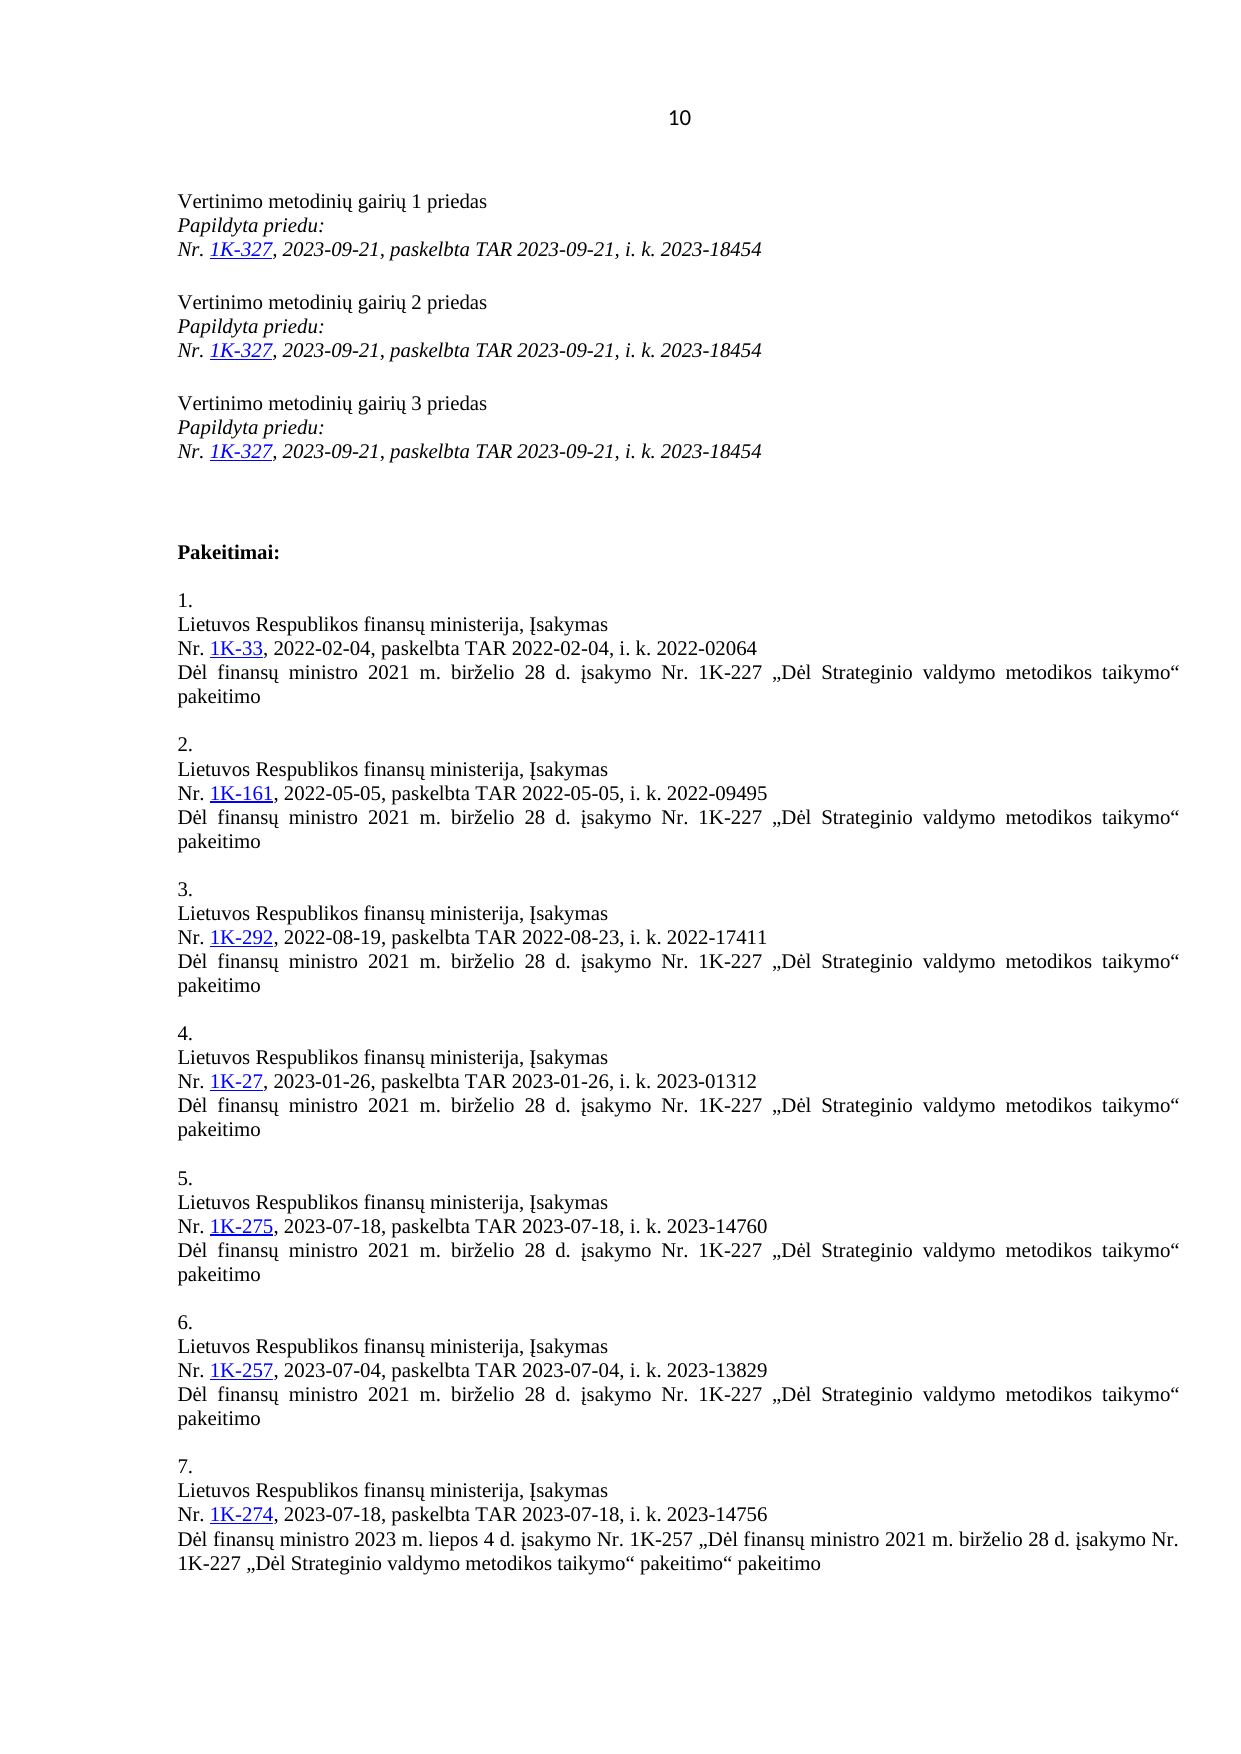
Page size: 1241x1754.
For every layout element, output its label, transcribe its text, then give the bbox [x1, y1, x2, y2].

text Dėl finansų ministro 2021 m. birželio 28 d. įsakymo Nr. 1K-227 „Dėl Strateginio valdymo metodikos taikymo“ pakeitimo [177, 1382, 1181, 1430]
text Nr. 1K-275, 2023-07-18, paskelbta TAR 2023-07-18, i. k. 2023-14760 [177, 1214, 1181, 1238]
text 2. [177, 732, 1181, 756]
text Papildyta priedu: [177, 213, 1181, 237]
text Vertinimo metodinių gairių 1 priedas [177, 189, 1181, 213]
text Nr. 1K-327, 2023-09-21, paskelbta TAR 2023-09-21, i. k. 2023-18454 [177, 237, 1181, 261]
text 6. [177, 1310, 1181, 1334]
text Nr. 1K-327, 2023-09-21, paskelbta TAR 2023-09-21, i. k. 2023-18454 [177, 338, 1181, 362]
text 4. [177, 1021, 1181, 1045]
text 5. [177, 1166, 1181, 1189]
text Nr. 1K-27, 2023-01-26, paskelbta TAR 2023-01-26, i. k. 2023-01312 [177, 1069, 1181, 1093]
text Nr. 1K-292, 2022-08-19, paskelbta TAR 2022-08-23, i. k. 2022-17411 [177, 925, 1181, 949]
text Vertinimo metodinių gairių 2 priedas [177, 290, 1181, 314]
text Dėl finansų ministro 2021 m. birželio 28 d. įsakymo Nr. 1K-227 „Dėl Strateginio valdymo metodikos taikymo“ pakeitimo [177, 1238, 1181, 1286]
text Dėl finansų ministro 2021 m. birželio 28 d. įsakymo Nr. 1K-227 „Dėl Strateginio valdymo metodikos taikymo“ pakeitimo [177, 949, 1181, 997]
text Dėl finansų ministro 2021 m. birželio 28 d. įsakymo Nr. 1K-227 „Dėl Strateginio valdymo metodikos taikymo“ pakeitimo [177, 804, 1181, 853]
text Nr. 1K-33, 2022-02-04, paskelbta TAR 2022-02-04, i. k. 2022-02064 [177, 636, 1181, 660]
text Pakeitimai: [177, 540, 1181, 564]
text Dėl finansų ministro 2021 m. birželio 28 d. įsakymo Nr. 1K-227 „Dėl Strateginio valdymo metodikos taikymo“ pakeitimo [177, 1093, 1181, 1141]
text Papildyta priedu: [177, 415, 1181, 439]
text Lietuvos Respublikos finansų ministerija, Įsakymas [177, 1478, 1181, 1502]
text Lietuvos Respublikos finansų ministerija, Įsakymas [177, 756, 1181, 781]
text Nr. 1K-327, 2023-09-21, paskelbta TAR 2023-09-21, i. k. 2023-18454 [177, 439, 1181, 463]
text Dėl finansų ministro 2021 m. birželio 28 d. įsakymo Nr. 1K-227 „Dėl Strateginio valdymo metodikos taikymo“ pakeitimo [177, 660, 1181, 708]
text Nr. 1K-257, 2023-07-04, paskelbta TAR 2023-07-04, i. k. 2023-13829 [177, 1358, 1181, 1382]
text Nr. 1K-161, 2022-05-05, paskelbta TAR 2022-05-05, i. k. 2022-09495 [177, 781, 1181, 804]
text Dėl finansų ministro 2023 m. liepos 4 d. įsakymo Nr. 1K-257 „Dėl finansų ministro 2021 m. birželio 28 d. įsakymo Nr. 1K-227 „Dėl Strateginio valdymo metodikos taikymo“ pakeitimo“ pakeitimo [177, 1526, 1181, 1574]
text 7. [177, 1454, 1181, 1478]
text Lietuvos Respublikos finansų ministerija, Įsakymas [177, 1189, 1181, 1214]
text Lietuvos Respublikos finansų ministerija, Įsakymas [177, 1045, 1181, 1069]
text 1. [177, 588, 1181, 612]
text Lietuvos Respublikos finansų ministerija, Įsakymas [177, 612, 1181, 636]
text 3. [177, 877, 1181, 901]
text Nr. 1K-274, 2023-07-18, paskelbta TAR 2023-07-18, i. k. 2023-14756 [177, 1502, 1181, 1526]
text Lietuvos Respublikos finansų ministerija, Įsakymas [177, 901, 1181, 925]
text Vertinimo metodinių gairių 3 priedas [177, 391, 1181, 415]
text Papildyta priedu: [177, 314, 1181, 338]
text Lietuvos Respublikos finansų ministerija, Įsakymas [177, 1334, 1181, 1358]
